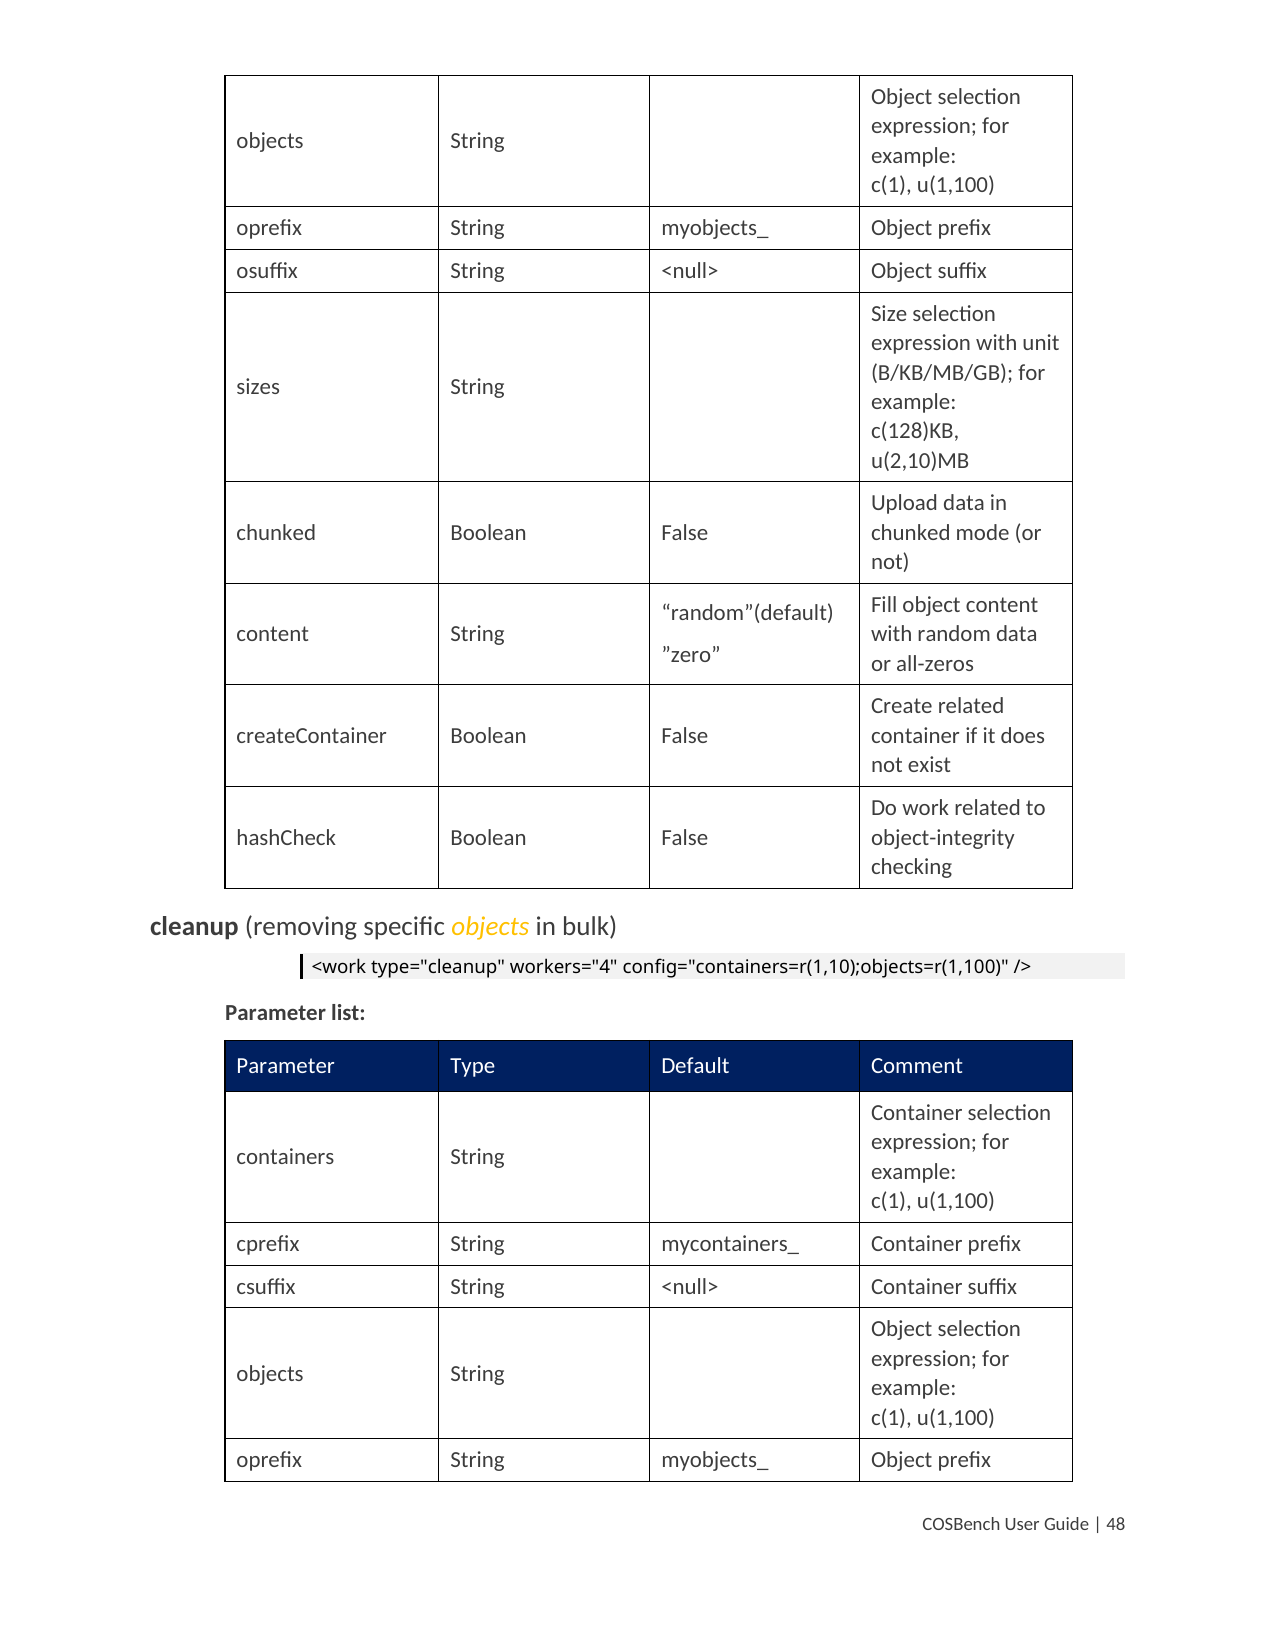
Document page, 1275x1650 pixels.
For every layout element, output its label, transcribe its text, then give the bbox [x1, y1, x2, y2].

table_cell content [226, 584, 438, 684]
table_cell [650, 76, 859, 206]
table_cell Boolean [439, 482, 649, 583]
table_cell String [439, 250, 649, 292]
table_cell Object prefix [860, 1439, 1072, 1481]
table_cell <null> [650, 250, 859, 292]
table_cell Create related container if it does not exist [860, 685, 1072, 786]
table_cell sizes [226, 293, 438, 481]
table_cell String [439, 1092, 649, 1222]
table_cell String [439, 207, 649, 249]
table_cell [650, 1308, 859, 1438]
table_cell Container prefix [860, 1223, 1072, 1264]
table_cell False [650, 787, 859, 887]
text Parameter list: [225, 998, 1125, 1026]
text <work type="cleanup" workers="4" config="containers=r(1,10);objects=r(1,100)" /> [300, 953, 1125, 979]
table_cell oprefix [226, 1439, 438, 1481]
table_cell Do work related to object-integrity checking [860, 787, 1072, 887]
table_cell Boolean [439, 787, 649, 887]
table_cell [650, 293, 859, 481]
table_cell cprefix [226, 1223, 438, 1264]
table_cell mycontainers_ [650, 1223, 859, 1264]
table_cell String [439, 1266, 649, 1307]
table_cell Object prefix [860, 207, 1072, 249]
table_cell Container selection expression; for example: c(1), u(1,100) [860, 1092, 1072, 1222]
table_cell myobjects_ [650, 207, 859, 249]
table_cell objects [226, 76, 438, 206]
subtitle cleanup (removing specific objects in bulk) [150, 909, 1125, 942]
table_cell csuffix [226, 1266, 438, 1307]
table_cell Upload data in chunked mode (or not) [860, 482, 1072, 583]
table_cell containers [226, 1092, 438, 1222]
table_cell String [439, 1308, 649, 1438]
table_cell Fill object content with random data or all-zeros [860, 584, 1072, 684]
table_cell osuffix [226, 250, 438, 292]
table_cell String [439, 584, 649, 684]
table_cell myobjects_ [650, 1439, 859, 1481]
table_cell Object selection expression; for example: c(1), u(1,100) [860, 1308, 1072, 1438]
table_cell Boolean [439, 685, 649, 786]
table_cell objects [226, 1308, 438, 1438]
table_cell String [439, 76, 649, 206]
table_cell String [439, 1223, 649, 1264]
table_cell createContainer [226, 685, 438, 786]
table_cell String [439, 1439, 649, 1481]
table_cell hashCheck [226, 787, 438, 887]
table_cell Container suffix [860, 1266, 1072, 1307]
table_header Comment [860, 1041, 1072, 1091]
table_cell Object suffix [860, 250, 1072, 292]
table_header Default [650, 1041, 859, 1091]
table_cell oprefix [226, 207, 438, 249]
table_cell chunked [226, 482, 438, 583]
table_cell <null> [650, 1266, 859, 1307]
table_header Type [439, 1041, 649, 1091]
table_cell String [439, 293, 649, 481]
table_cell False [650, 685, 859, 786]
table_cell Object selection expression; for example: c(1), u(1,100) [860, 76, 1072, 206]
table_cell Size selection expression with unit (B/KB/MB/GB); for example: c(128)KB, u(2,10)MB [860, 293, 1072, 481]
table_cell False [650, 482, 859, 583]
table_header Parameter [226, 1041, 438, 1091]
table_cell “random”(default) ”zero” [650, 584, 859, 684]
table_cell [650, 1092, 859, 1222]
